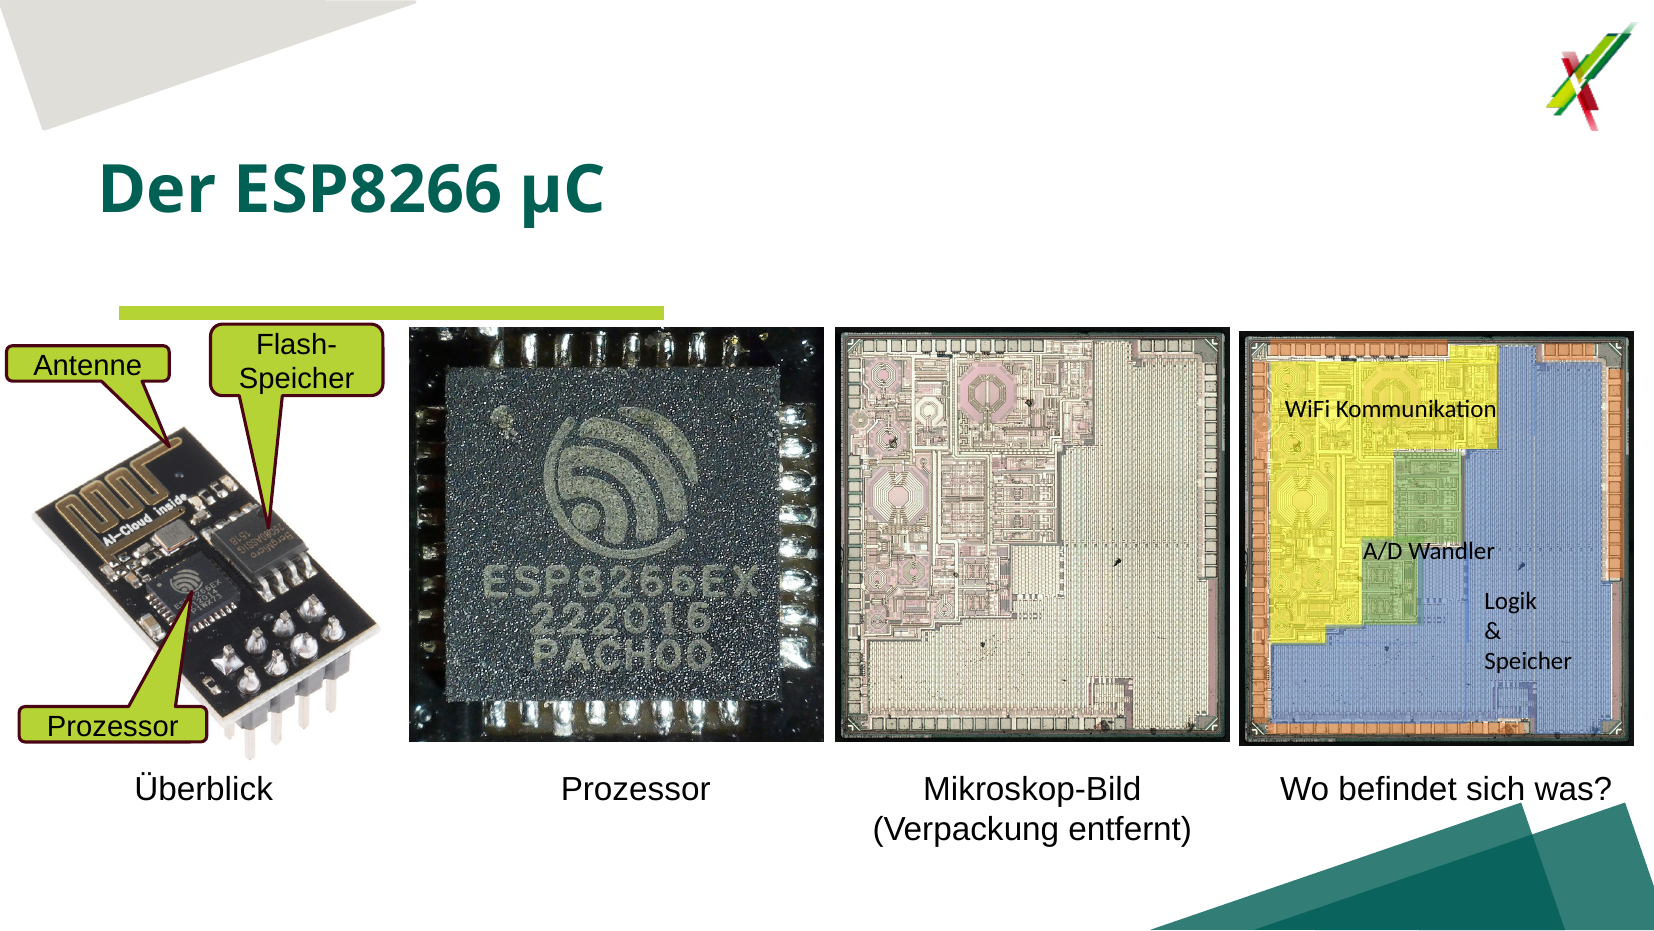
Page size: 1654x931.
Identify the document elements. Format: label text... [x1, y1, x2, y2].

text_box [1270, 339, 1448, 356]
text_box Wo befindet sich was? [1265, 759, 1628, 815]
picture [1546, 22, 1639, 131]
picture [1239, 331, 1634, 746]
title Der ESP8266 µC [82, 150, 1515, 222]
text_box [1544, 343, 1594, 360]
picture [25, 410, 388, 774]
picture [835, 327, 1230, 742]
text_box Antenne [6, 345, 170, 447]
text_box Logik & Speicher [1469, 577, 1588, 683]
text_box Überblick [119, 759, 289, 815]
text_box [1607, 369, 1625, 578]
text_box Prozessor [19, 591, 207, 742]
text_box Prozessor [546, 759, 726, 815]
picture [409, 327, 824, 742]
text_box [1254, 345, 1611, 735]
text_box WiFi Kommunikation [1270, 385, 1498, 430]
text_box Flash-Speicher [210, 324, 383, 529]
text_box A/D Wandler [1348, 527, 1511, 572]
text_box Mikroskop-Bild (Verpackung entfernt) [857, 759, 1208, 855]
